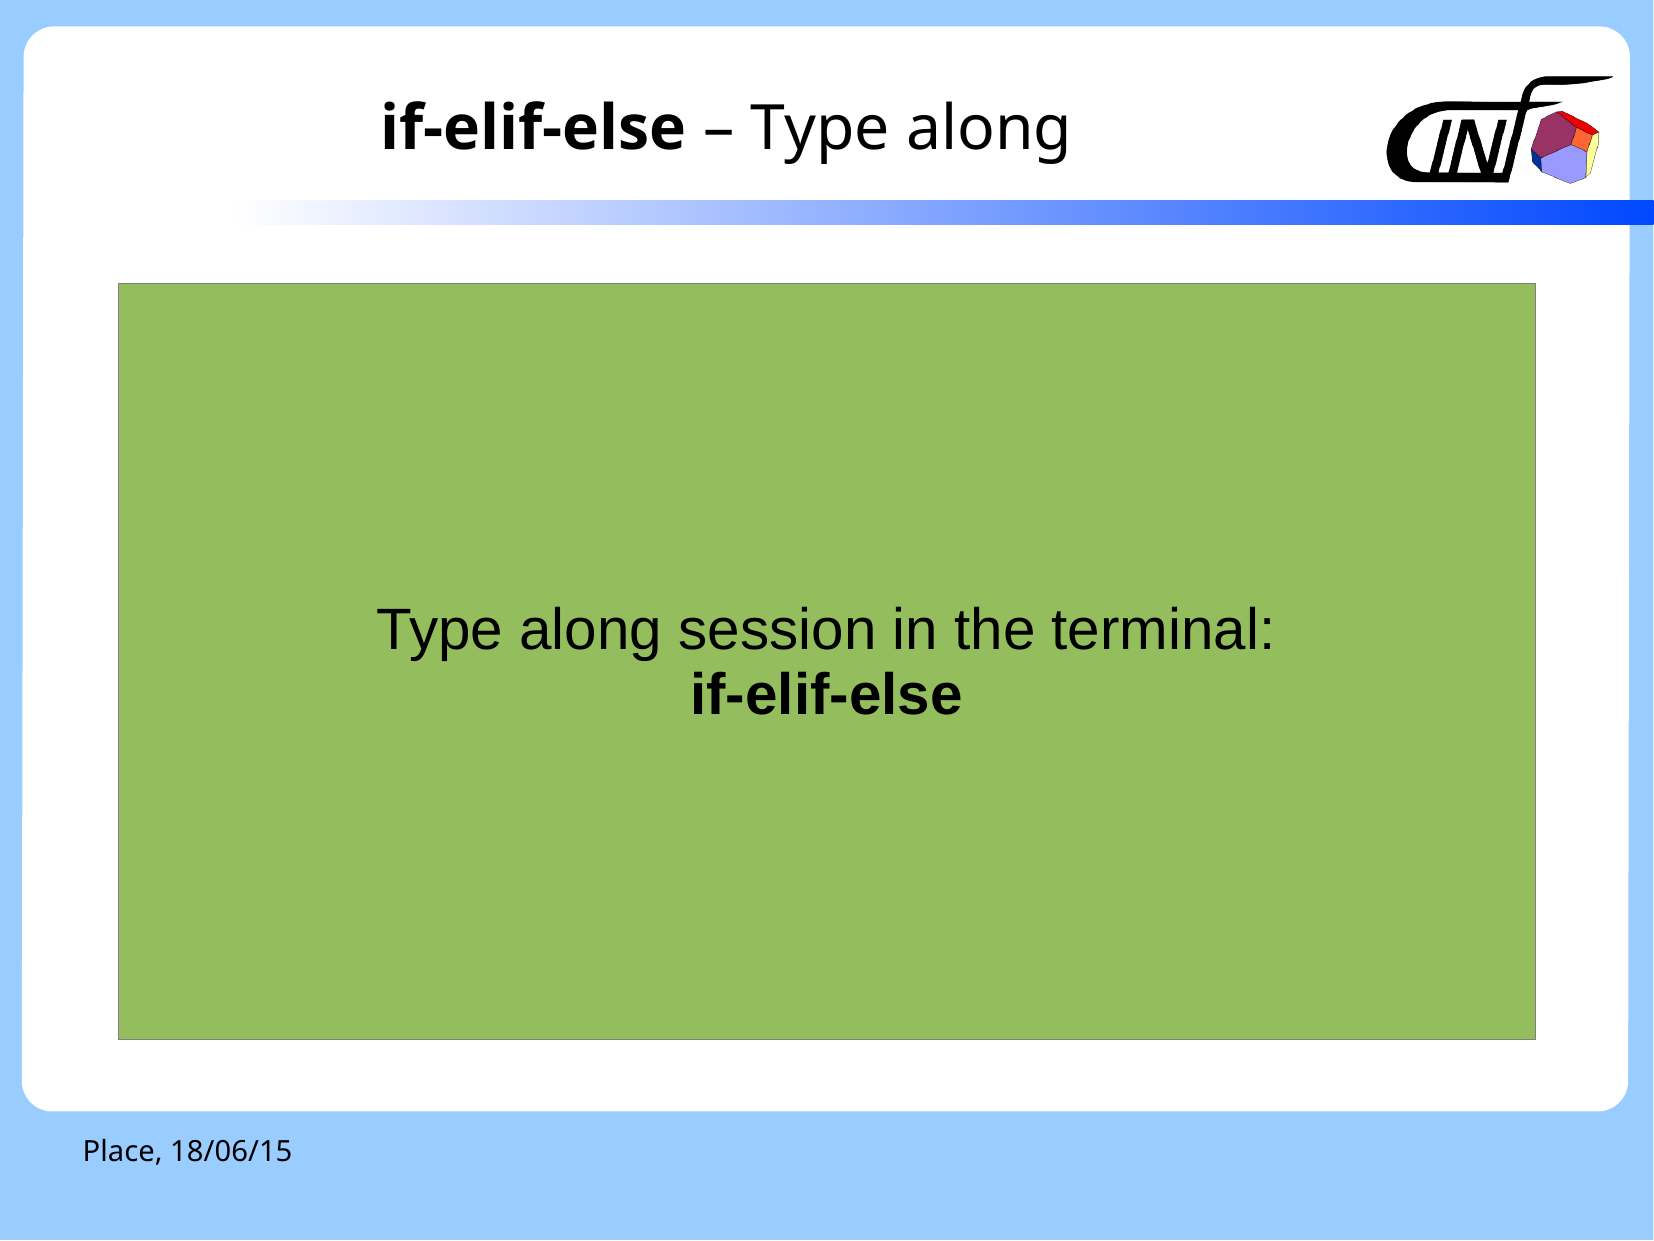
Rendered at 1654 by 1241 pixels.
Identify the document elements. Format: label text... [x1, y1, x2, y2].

table_header B [956, 201, 961, 224]
picture [1386, 76, 1613, 184]
text_box Type along session in the terminal: if-elif-else [118, 283, 1536, 1040]
title if-elif-else – Type along [82, 49, 1371, 201]
